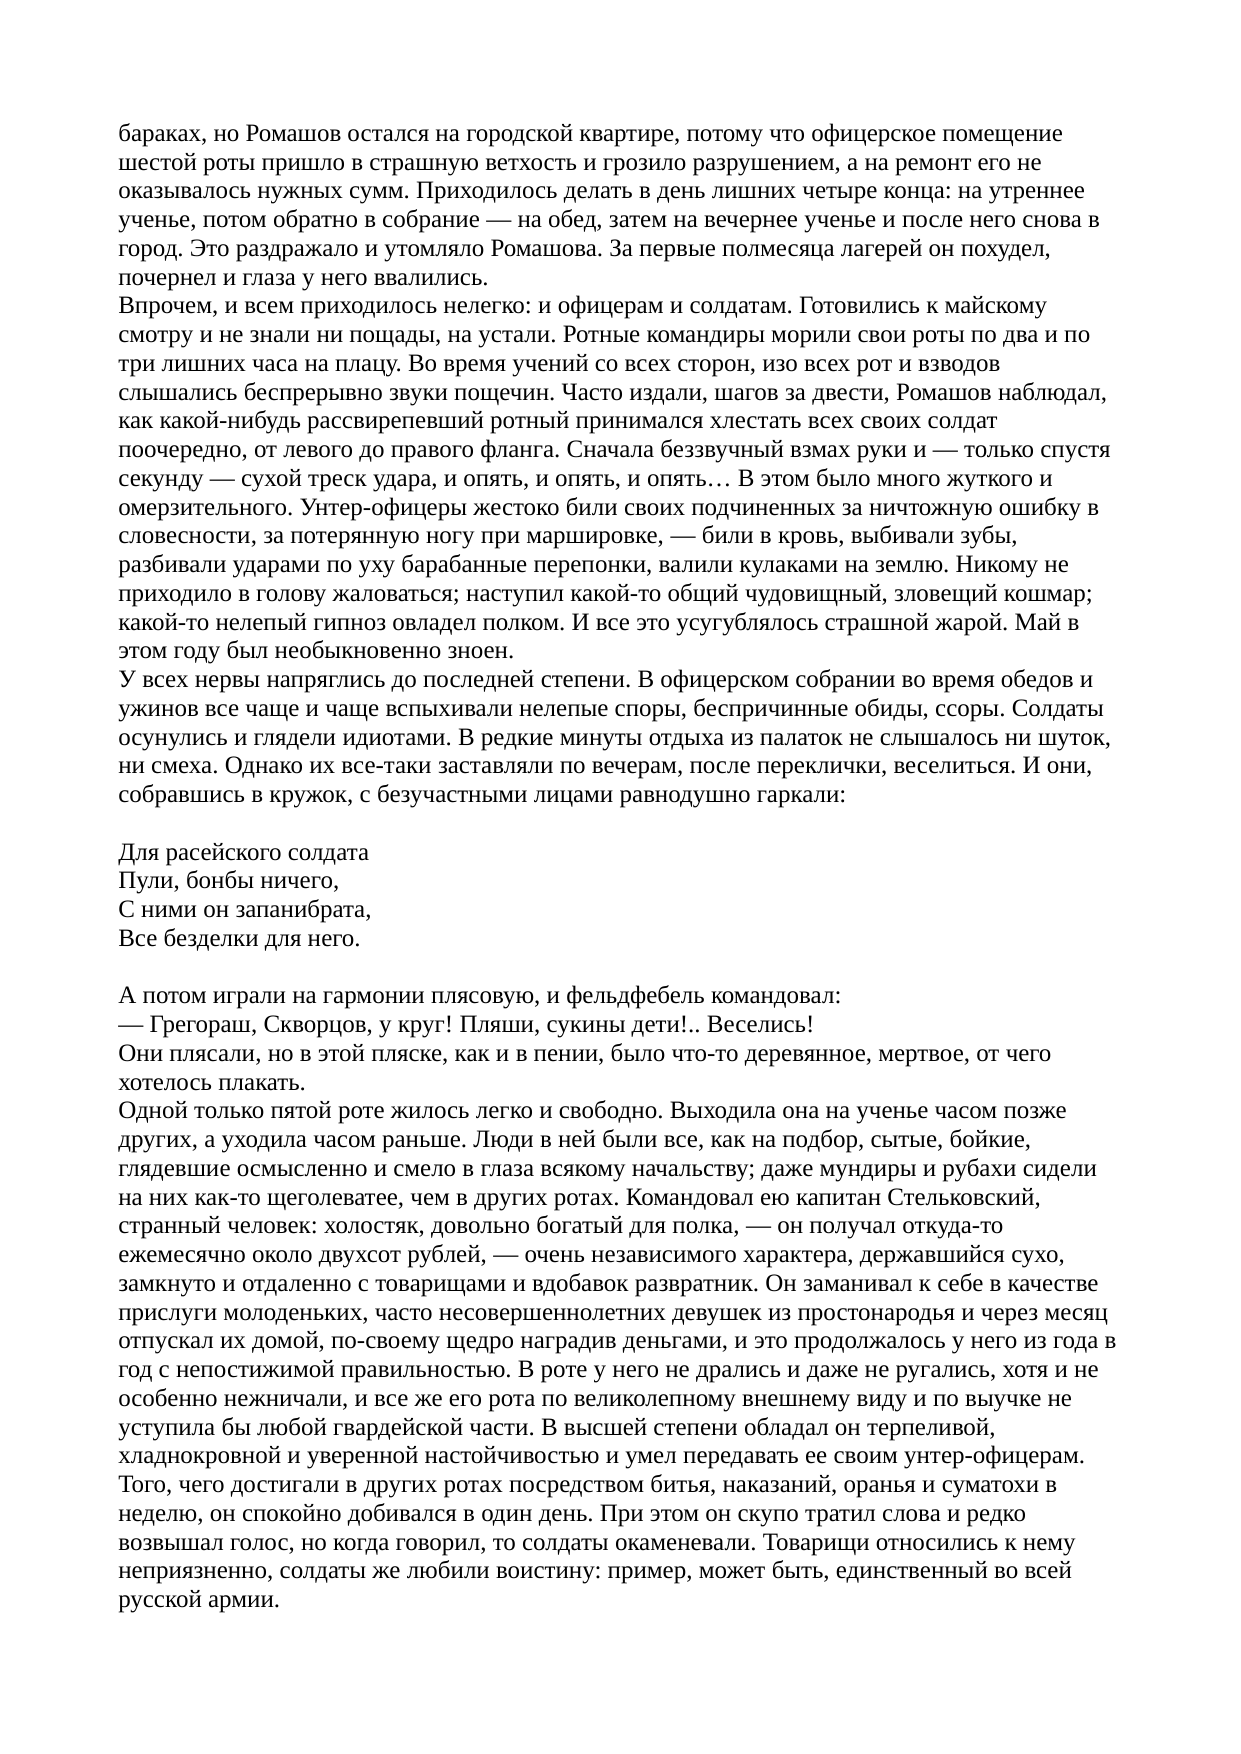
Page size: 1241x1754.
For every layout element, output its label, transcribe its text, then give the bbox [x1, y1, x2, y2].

text Они плясали, но в этой пляске, как и в пении, было что-то деревянное, мертвое, от чего хотелось плакать. [118, 1038, 1122, 1096]
text Одной только пятой роте жилось легко и свободно. Выходила она на ученье часом позже других, а уходила часом раньше. Люди в ней были все, как на подбор, сытые, бойкие, глядевшие осмысленно и смело в глаза всякому начальству; даже мундиры и рубахи сидели на них как-то щеголеватее, чем в других ротах. Командовал ею капитан Стельковский, странный человек: холостяк, довольно богатый для полка, — он получал откуда-то ежемесячно около двухсот рублей, — очень независимого характера, державшийся сухо, замкнуто и отдаленно с товарищами и вдобавок развратник. Он заманивал к себе в качестве прислуги молоденьких, часто несовершеннолетних девушек из простонародья и через месяц отпускал их домой, по-своему щедро наградив деньгами, и это продолжалось у него из года в год с непостижимой правильностью. В роте у него не дрались и даже не ругались, хотя и не особенно нежничали, и все же его рота по великолепному внешнему виду и по выучке не уступила бы любой гвардейской части. В высшей степени обладал он терпеливой, хладнокровной и уверенной настойчивостью и умел передавать ее своим унтер-офицерам. Того, чего достигали в других ротах посредством битья, наказаний, оранья и суматохи в неделю, он спокойно добивался в один день. При этом он скупо тратил слова и редко возвышал голос, но когда говорил, то солдаты окаменевали. Товарищи относились к нему неприязненно, солдаты же любили воистину: пример, может быть, единственный во всей русской армии. [118, 1096, 1122, 1613]
text У всех нервы напряглись до последней степени. В офицерском собрании во время обедов и ужинов все чаще и чаще вспыхивали нелепые споры, беспричинные обиды, ссоры. Солдаты осунулись и глядели идиотами. В редкие минуты отдыха из палаток не слышалось ни шуток, ни смеха. Однако их все-таки заставляли по вечерам, после переклички, веселиться. И они, собравшись в кружок, с безучастными лицами равнодушно гаркали: [118, 664, 1122, 808]
text С ними он запанибрата, [118, 894, 1122, 923]
text Впрочем, и всем приходилось нелегко: и офицерам и солдатам. Готовились к майскому смотру и не знали ни пощады, на устали. Ротные командиры морили свои роты по два и по три лишних часа на плацу. Во время учений со всех сторон, изо всех рот и взводов слышались беспрерывно звуки пощечин. Часто издали, шагов за двести, Ромашов наблюдал, как какой-нибудь рассвирепевший ротный принимался хлестать всех своих солдат поочередно, от левого до правого фланга. Сначала беззвучный взмах руки и — только спустя секунду — сухой треск удара, и опять, и опять, и опять… В этом было много жуткого и омерзительного. Унтер-офицеры жестоко били своих подчиненных за ничтожную ошибку в словесности, за потерянную ногу при маршировке, — били в кровь, выбивали зубы, разбивали ударами по уху барабанные перепонки, валили кулаками на землю. Никому не приходило в голову жаловаться; наступил какой-то общий чудовищный, зловещий кошмар; какой-то нелепый гипноз овладел полком. И все это усугублялось страшной жарой. Май в этом году был необыкновенно зноен. [118, 291, 1122, 664]
text Все безделки для него. [118, 923, 1122, 952]
text — Грегораш, Скворцов, у круг! Пляши, сукины дети!.. Веселись! [118, 1009, 1122, 1038]
text бараках, но Ромашов остался на городской квартире, потому что офицерское помещение шестой роты пришло в страшную ветхость и грозило разрушением, а на ремонт его не оказывалось нужных сумм. Приходилось делать в день лишних четыре конца: на утреннее ученье, потом обратно в собрание — на обед, затем на вечернее ученье и после него снова в город. Это раздражало и утомляло Ромашова. За первые полмесяца лагерей он похудел, почернел и глаза у него ввалились. [118, 118, 1122, 291]
text А потом играли на гармонии плясовую, и фельдфебель командовал: [118, 981, 1122, 1009]
text Пули, бонбы ничего, [118, 866, 1122, 894]
text Для расейского солдата [118, 837, 1122, 866]
